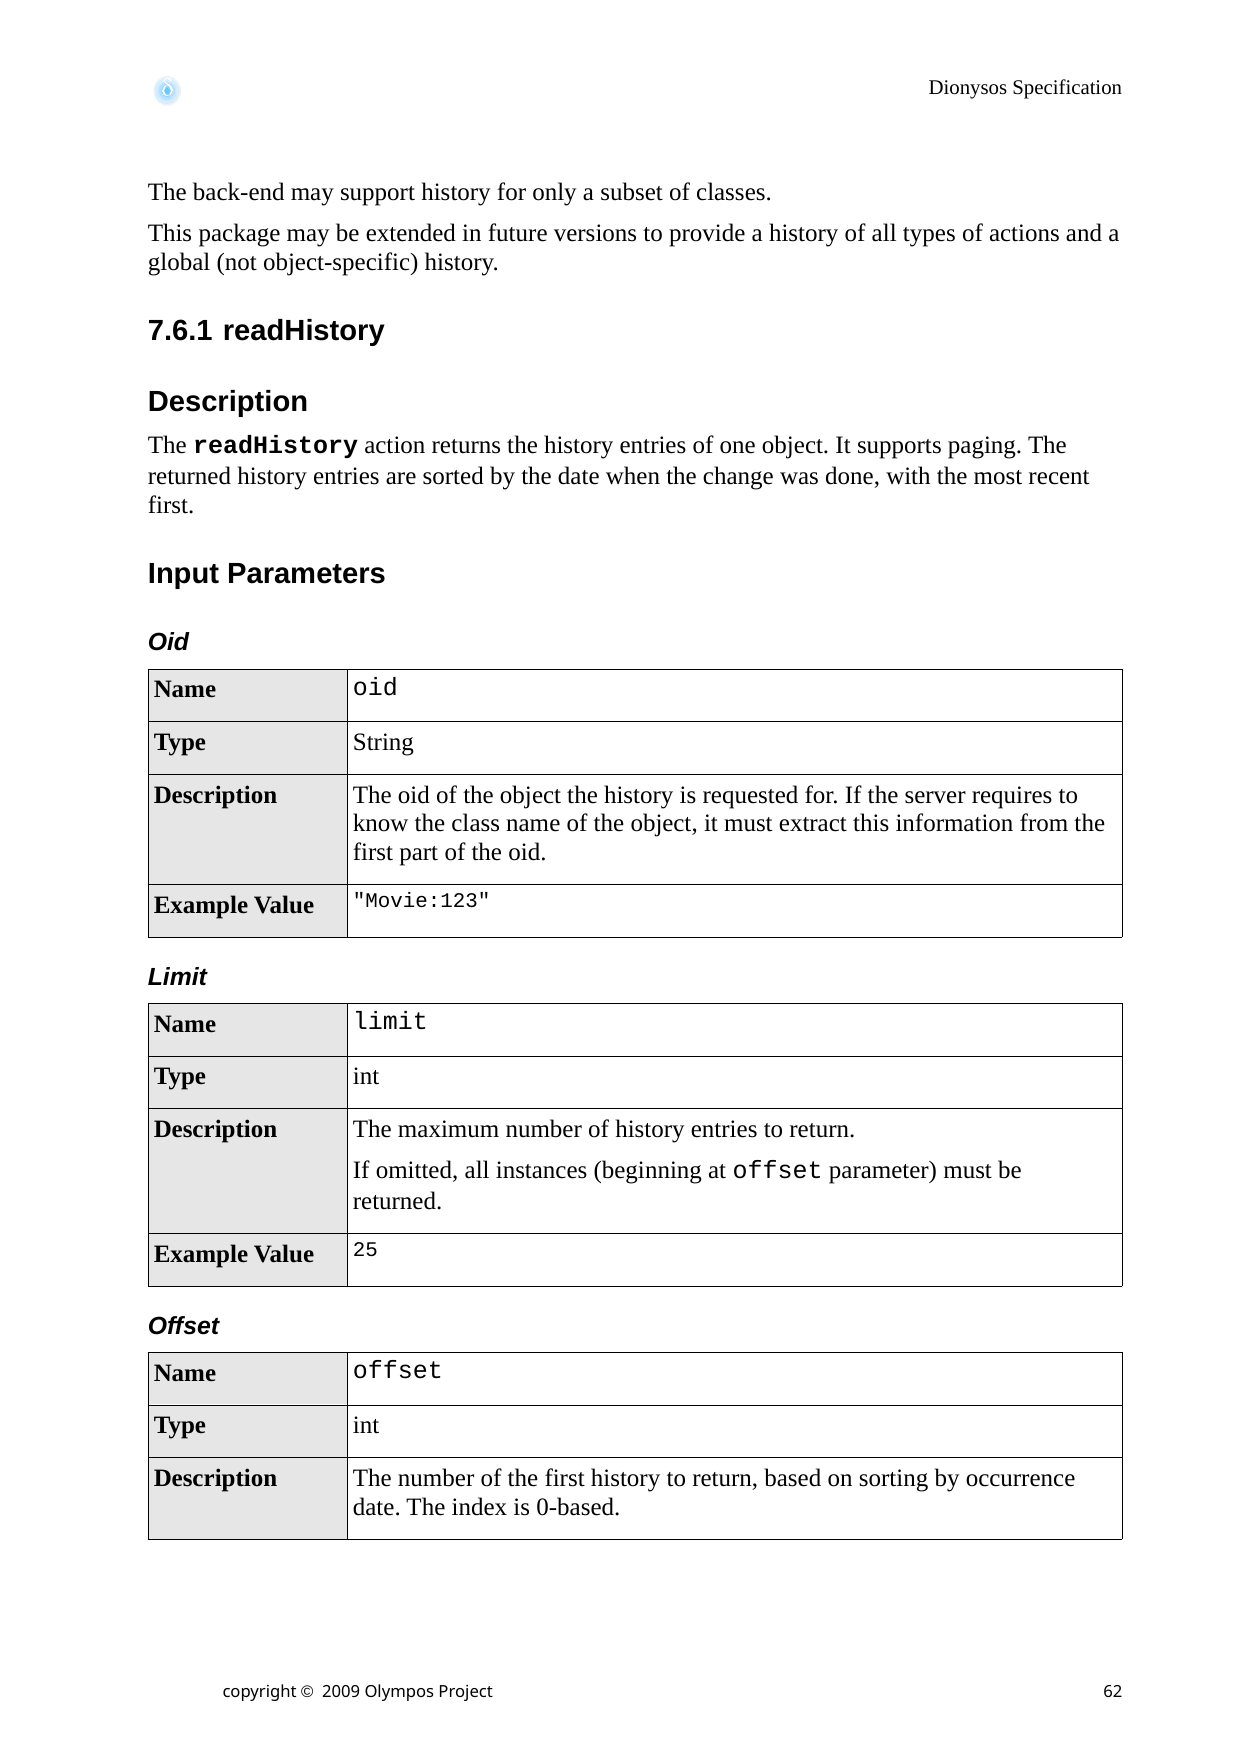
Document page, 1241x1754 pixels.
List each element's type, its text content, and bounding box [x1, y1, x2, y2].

table_cell Type [149, 722, 347, 774]
table_cell String [348, 722, 1122, 774]
text The back-end may support history for only a subset of classes. [148, 177, 1122, 206]
table_header Name [149, 1004, 347, 1056]
table_cell Description [149, 775, 347, 884]
table_cell Type [149, 1406, 347, 1457]
text Oid [148, 627, 1122, 656]
text Offset [148, 1311, 1122, 1339]
table_cell int [348, 1057, 1122, 1108]
table_cell "Movie:123" [348, 885, 1122, 937]
text Input Parameters [148, 556, 1122, 590]
table_cell The oid of the object the history is requested for. If the server requires to know the class name of the object, it must extract this information from the first part of the oid. [348, 775, 1122, 884]
subtitle readHistory [148, 313, 1122, 347]
table_cell The number of the first history to return, based on sorting by occurrence date. The index is 0-based. [348, 1458, 1122, 1539]
text Description [148, 384, 1122, 418]
table_cell Type [149, 1057, 347, 1108]
table_cell Description [149, 1458, 347, 1539]
table_cell int [348, 1406, 1122, 1457]
table_header oid [348, 670, 1122, 721]
text Limit [148, 962, 1122, 990]
table_header limit [348, 1004, 1122, 1056]
table_cell The maximum number of history entries to return. If omitted, all instances (beginning at offset parameter) must be returned. [348, 1109, 1122, 1233]
table_header Name [149, 1353, 347, 1404]
table_header Name [149, 670, 347, 721]
table_cell Example Value [149, 1234, 347, 1286]
text This package may be extended in future versions to provide a history of all types of actions and a global (not object-specific) history. [148, 218, 1122, 276]
picture [152, 75, 184, 106]
table_cell 25 [348, 1234, 1122, 1286]
text The readHistory action returns the history entries of one object. It supports paging. The returned history entries are sorted by the date when the change was done, with the most recent first. [148, 431, 1122, 519]
table_cell Example Value [149, 885, 347, 937]
table_header offset [348, 1353, 1122, 1404]
table_cell Description [149, 1109, 347, 1233]
